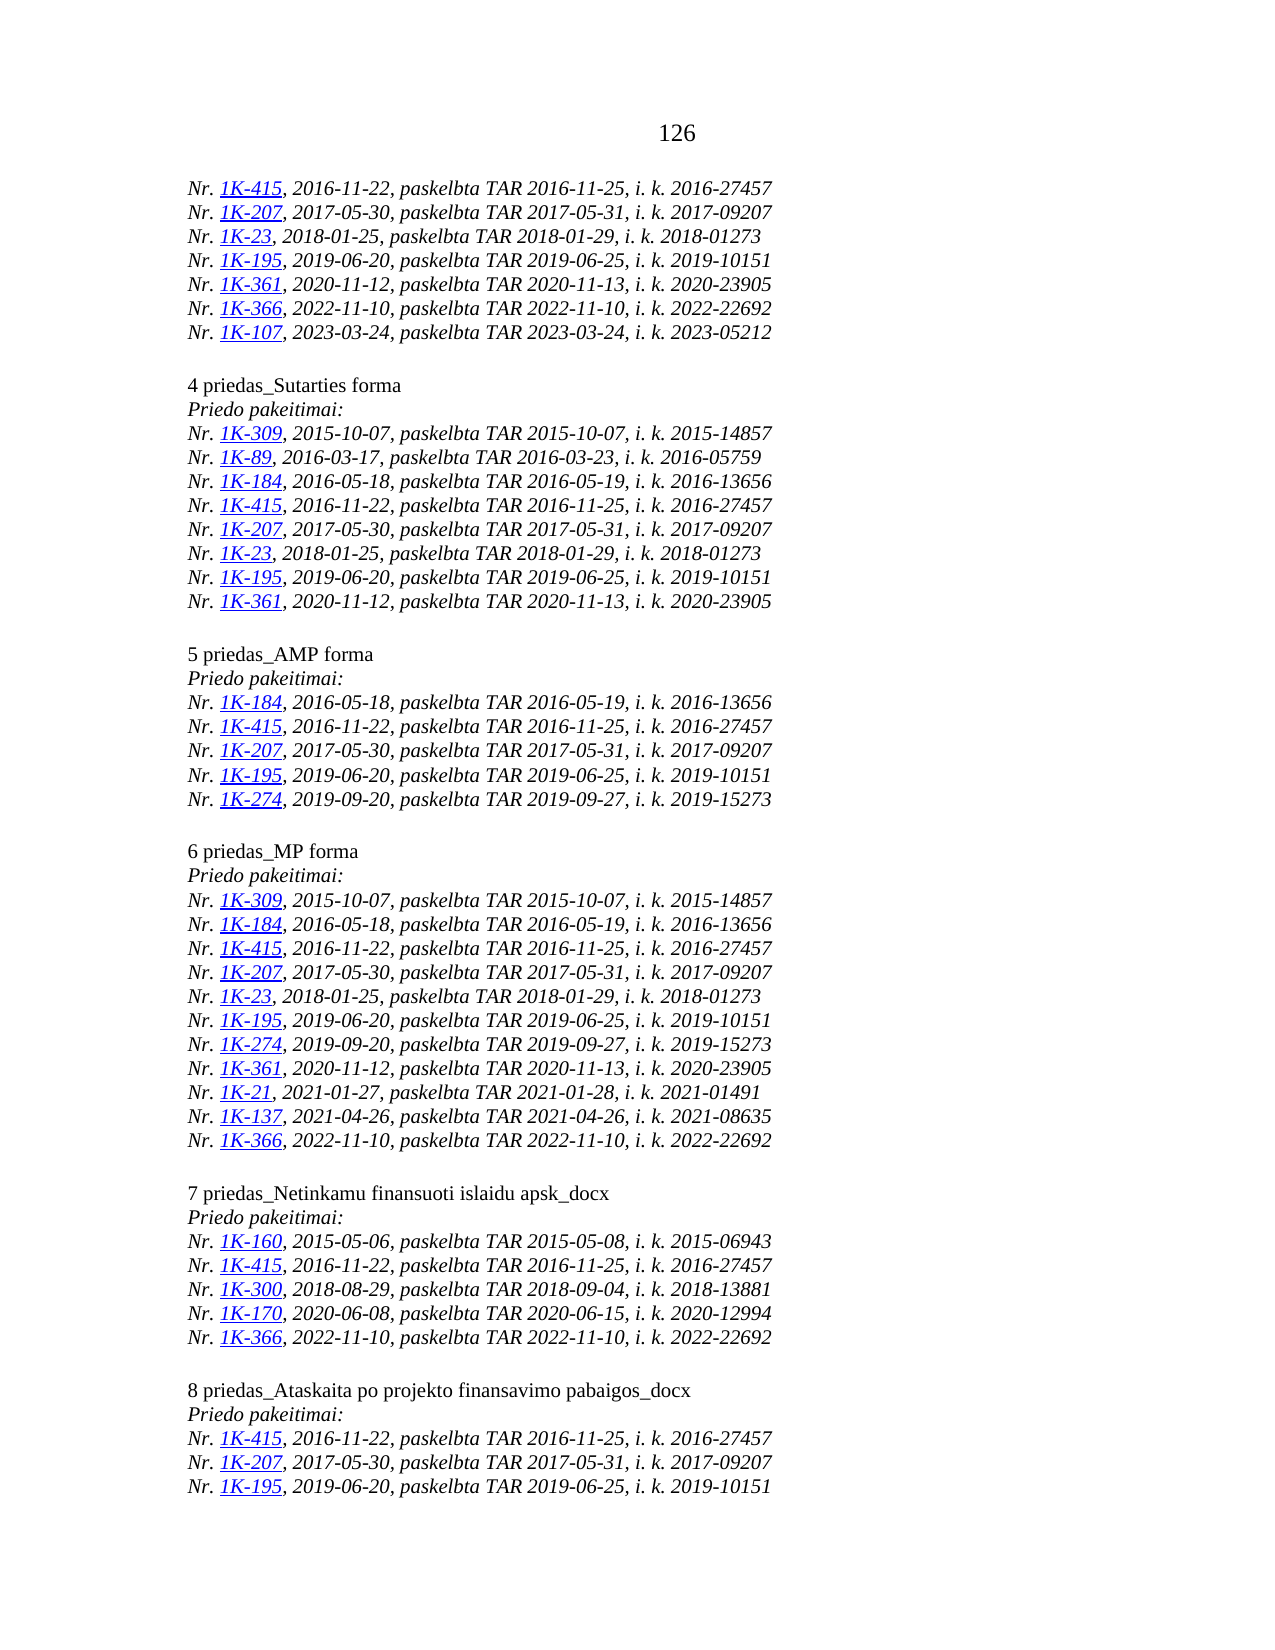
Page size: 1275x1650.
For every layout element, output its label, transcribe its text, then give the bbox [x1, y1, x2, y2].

text Nr. 1K-415, 2016-11-22, paskelbta TAR 2016-11-25, i. k. 2016-27457 [187, 936, 1167, 960]
text Nr. 1K-309, 2015-10-07, paskelbta TAR 2015-10-07, i. k. 2015-14857 [187, 887, 1167, 912]
text Nr. 1K-366, 2022-11-10, paskelbta TAR 2022-11-10, i. k. 2022-22692 [187, 1325, 1167, 1349]
text Nr. 1K-415, 2016-11-22, paskelbta TAR 2016-11-25, i. k. 2016-27457 [187, 176, 1167, 200]
text Nr. 1K-415, 2016-11-22, paskelbta TAR 2016-11-25, i. k. 2016-27457 [187, 1426, 1167, 1450]
text Priedo pakeitimai: [187, 397, 1167, 421]
text Nr. 1K-274, 2019-09-20, paskelbta TAR 2019-09-27, i. k. 2019-15273 [187, 1032, 1167, 1056]
text Nr. 1K-107, 2023-03-24, paskelbta TAR 2023-03-24, i. k. 2023-05212 [187, 320, 1167, 344]
text Nr. 1K-361, 2020-11-12, paskelbta TAR 2020-11-13, i. k. 2020-23905 [187, 272, 1167, 296]
text 7 priedas_Netinkamu finansuoti islaidu apsk_docx [187, 1181, 1167, 1205]
text Nr. 1K-300, 2018-08-29, paskelbta TAR 2018-09-04, i. k. 2018-13881 [187, 1277, 1167, 1301]
text Nr. 1K-23, 2018-01-25, paskelbta TAR 2018-01-29, i. k. 2018-01273 [187, 224, 1167, 248]
text Nr. 1K-23, 2018-01-25, paskelbta TAR 2018-01-29, i. k. 2018-01273 [187, 541, 1167, 565]
text Nr. 1K-274, 2019-09-20, paskelbta TAR 2019-09-27, i. k. 2019-15273 [187, 787, 1167, 811]
text Nr. 1K-207, 2017-05-30, paskelbta TAR 2017-05-31, i. k. 2017-09207 [187, 1450, 1167, 1474]
text Nr. 1K-195, 2019-06-20, paskelbta TAR 2019-06-25, i. k. 2019-10151 [187, 248, 1167, 272]
text Nr. 1K-415, 2016-11-22, paskelbta TAR 2016-11-25, i. k. 2016-27457 [187, 493, 1167, 517]
text Nr. 1K-361, 2020-11-12, paskelbta TAR 2020-11-13, i. k. 2020-23905 [187, 589, 1167, 613]
text Nr. 1K-137, 2021-04-26, paskelbta TAR 2021-04-26, i. k. 2021-08635 [187, 1104, 1167, 1128]
text Nr. 1K-160, 2015-05-06, paskelbta TAR 2015-05-08, i. k. 2015-06943 [187, 1229, 1167, 1253]
text Nr. 1K-195, 2019-06-20, paskelbta TAR 2019-06-25, i. k. 2019-10151 [187, 1008, 1167, 1032]
text Nr. 1K-195, 2019-06-20, paskelbta TAR 2019-06-25, i. k. 2019-10151 [187, 1474, 1167, 1498]
text Nr. 1K-184, 2016-05-18, paskelbta TAR 2016-05-19, i. k. 2016-13656 [187, 690, 1167, 714]
text Nr. 1K-23, 2018-01-25, paskelbta TAR 2018-01-29, i. k. 2018-01273 [187, 984, 1167, 1008]
text Nr. 1K-89, 2016-03-17, paskelbta TAR 2016-03-23, i. k. 2016-05759 [187, 445, 1167, 469]
text Priedo pakeitimai: [187, 863, 1167, 887]
text Nr. 1K-361, 2020-11-12, paskelbta TAR 2020-11-13, i. k. 2020-23905 [187, 1056, 1167, 1080]
text Nr. 1K-21, 2021-01-27, paskelbta TAR 2021-01-28, i. k. 2021-01491 [187, 1080, 1167, 1104]
text Nr. 1K-207, 2017-05-30, paskelbta TAR 2017-05-31, i. k. 2017-09207 [187, 738, 1167, 762]
text Priedo pakeitimai: [187, 666, 1167, 690]
text Nr. 1K-309, 2015-10-07, paskelbta TAR 2015-10-07, i. k. 2015-14857 [187, 421, 1167, 445]
text Nr. 1K-366, 2022-11-10, paskelbta TAR 2022-11-10, i. k. 2022-22692 [187, 1128, 1167, 1152]
text 4 priedas_Sutarties forma [187, 373, 1167, 397]
text Nr. 1K-170, 2020-06-08, paskelbta TAR 2020-06-15, i. k. 2020-12994 [187, 1301, 1167, 1325]
text Nr. 1K-184, 2016-05-18, paskelbta TAR 2016-05-19, i. k. 2016-13656 [187, 469, 1167, 493]
text Nr. 1K-415, 2016-11-22, paskelbta TAR 2016-11-25, i. k. 2016-27457 [187, 1253, 1167, 1277]
text Priedo pakeitimai: [187, 1402, 1167, 1426]
text Nr. 1K-195, 2019-06-20, paskelbta TAR 2019-06-25, i. k. 2019-10151 [187, 565, 1167, 589]
text 5 priedas_AMP forma [187, 642, 1167, 666]
text Nr. 1K-207, 2017-05-30, paskelbta TAR 2017-05-31, i. k. 2017-09207 [187, 517, 1167, 541]
text Nr. 1K-207, 2017-05-30, paskelbta TAR 2017-05-31, i. k. 2017-09207 [187, 960, 1167, 984]
text Nr. 1K-366, 2022-11-10, paskelbta TAR 2022-11-10, i. k. 2022-22692 [187, 296, 1167, 320]
text Nr. 1K-207, 2017-05-30, paskelbta TAR 2017-05-31, i. k. 2017-09207 [187, 200, 1167, 224]
text Nr. 1K-415, 2016-11-22, paskelbta TAR 2016-11-25, i. k. 2016-27457 [187, 714, 1167, 738]
text 6 priedas_MP forma [187, 839, 1167, 863]
text Nr. 1K-195, 2019-06-20, paskelbta TAR 2019-06-25, i. k. 2019-10151 [187, 762, 1167, 787]
text 8 priedas_Ataskaita po projekto finansavimo pabaigos_docx [187, 1378, 1167, 1402]
text Priedo pakeitimai: [187, 1205, 1167, 1229]
text Nr. 1K-184, 2016-05-18, paskelbta TAR 2016-05-19, i. k. 2016-13656 [187, 912, 1167, 936]
